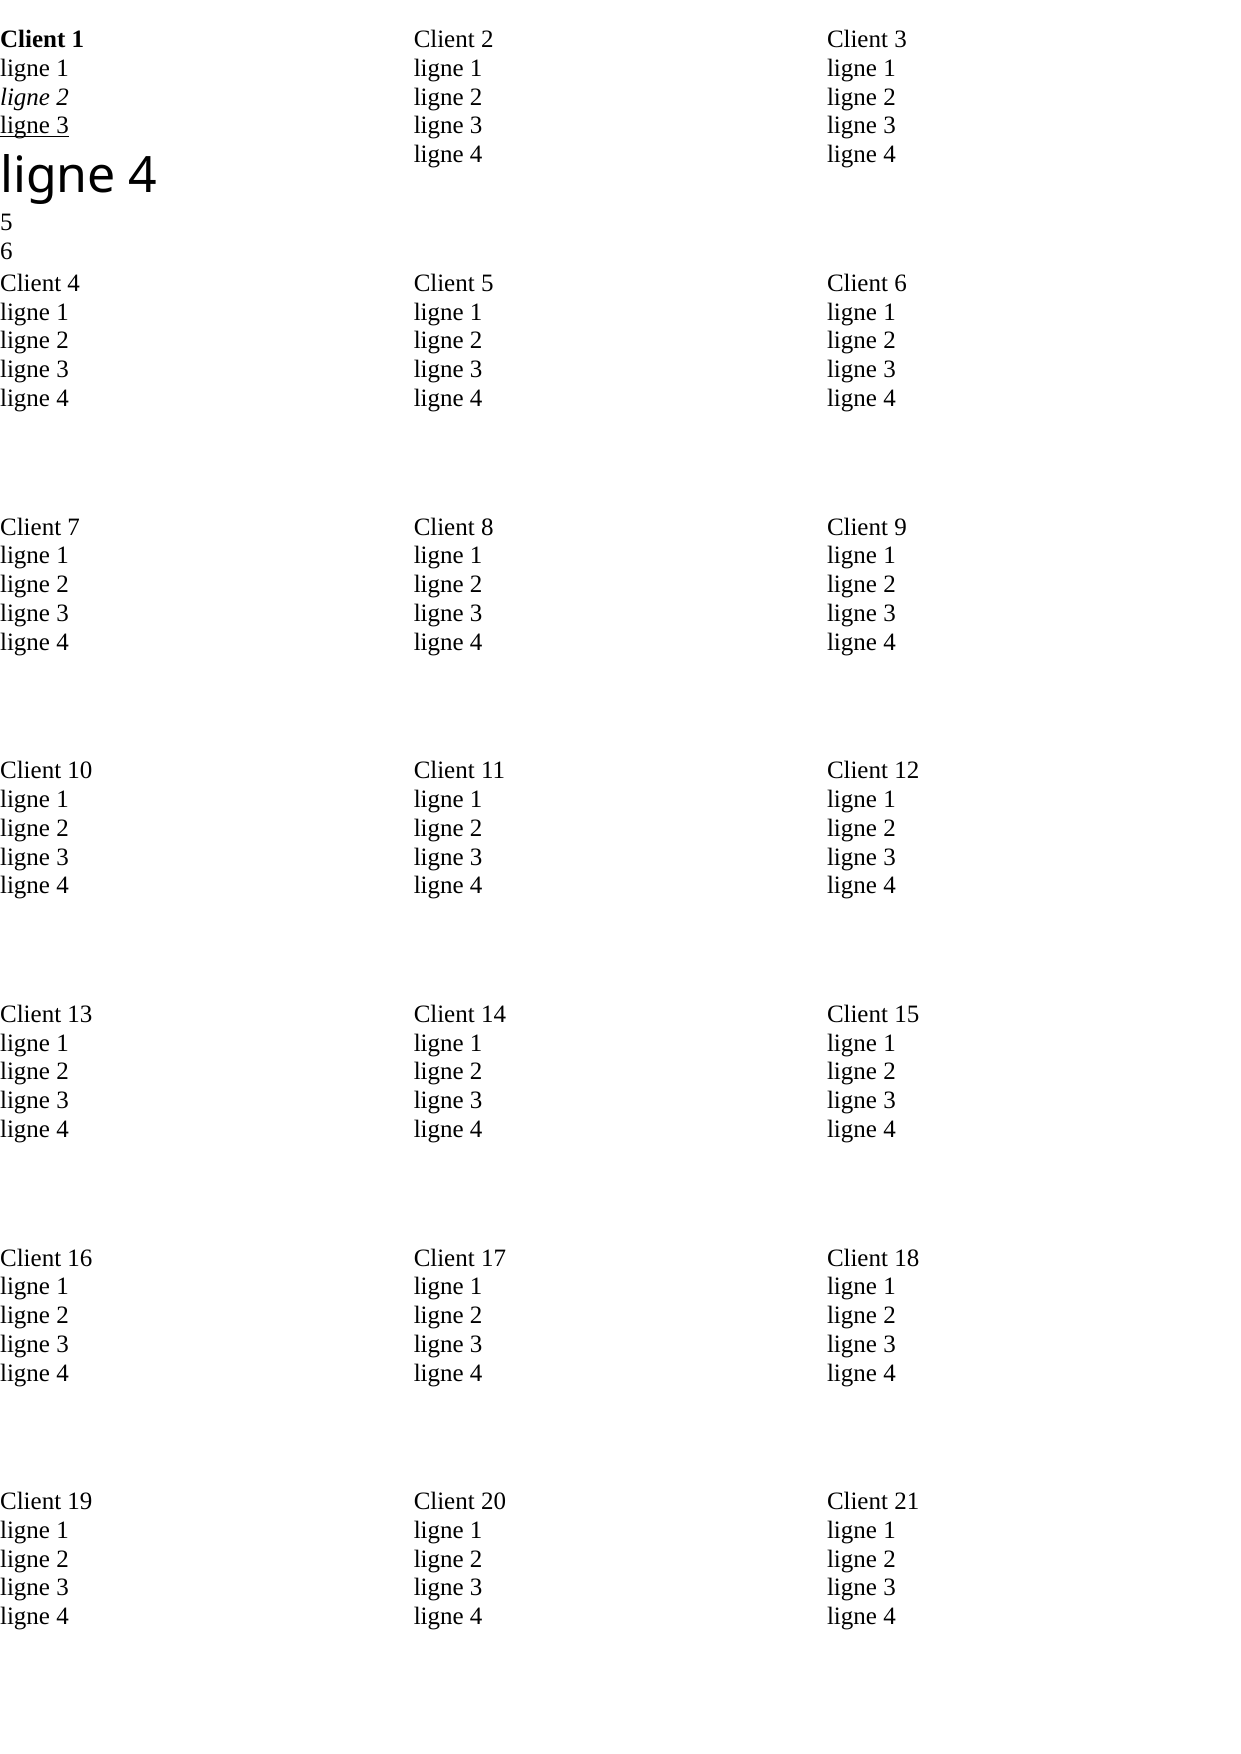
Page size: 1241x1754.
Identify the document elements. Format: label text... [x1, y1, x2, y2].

text ligne 2 [827, 569, 1240, 598]
text ligne 1 [413, 1515, 827, 1544]
text ligne 4 [413, 1114, 827, 1143]
text ligne 3 [0, 354, 413, 383]
text ligne 1 [413, 297, 827, 326]
text Client 7 [0, 512, 413, 540]
text Client 3 [827, 24, 1240, 53]
text ligne 2 [413, 1300, 827, 1329]
text Client 6 [827, 268, 1240, 297]
text Client 13 [0, 999, 413, 1028]
text ligne 3 [827, 1329, 1240, 1358]
text ligne 1 [827, 1515, 1240, 1544]
text ligne 4 [827, 627, 1240, 655]
text ligne 2 [827, 82, 1240, 111]
text ligne 4 [827, 383, 1240, 412]
text ligne 2 [0, 326, 413, 354]
text ligne 1 [0, 297, 413, 326]
text ligne 2 [827, 1056, 1240, 1085]
text Client 20 [413, 1486, 827, 1515]
text ligne 2 [827, 813, 1240, 842]
text ligne 1 [0, 1515, 413, 1544]
text ligne 2 [413, 1056, 827, 1085]
text ligne 1 [0, 53, 413, 82]
text ligne 4 [0, 139, 413, 207]
text ligne 3 [827, 111, 1240, 139]
text ligne 3 [827, 354, 1240, 383]
text Client 4 [0, 268, 413, 297]
text ligne 2 [0, 82, 413, 111]
text ligne 3 [413, 598, 827, 627]
text ligne 1 [413, 53, 827, 82]
text ligne 2 [413, 1544, 827, 1572]
text ligne 3 [0, 1329, 413, 1358]
text ligne 1 [827, 297, 1240, 326]
text ligne 3 [413, 354, 827, 383]
text ligne 4 [0, 1358, 413, 1386]
text Client 1 [0, 24, 413, 53]
text ligne 2 [0, 1300, 413, 1329]
text ligne 4 [0, 627, 413, 655]
text ligne 4 [827, 1114, 1240, 1143]
text Client 21 [827, 1486, 1240, 1515]
text ligne 1 [827, 1271, 1240, 1300]
text ligne 2 [0, 1056, 413, 1085]
text Client 16 [0, 1243, 413, 1271]
text ligne 1 [413, 1028, 827, 1056]
text Client 19 [0, 1486, 413, 1515]
text ligne 4 [413, 870, 827, 899]
text Client 12 [827, 755, 1240, 784]
text ligne 4 [827, 1601, 1240, 1630]
text Client 15 [827, 999, 1240, 1028]
text ligne 3 [413, 1572, 827, 1601]
text ligne 1 [827, 540, 1240, 569]
text ligne 4 [0, 1114, 413, 1143]
text Client 18 [827, 1243, 1240, 1271]
text ligne 1 [0, 1271, 413, 1300]
text ligne 3 [0, 842, 413, 870]
text ligne 4 [827, 139, 1240, 168]
text ligne 4 [413, 139, 827, 168]
text ligne 4 [0, 870, 413, 899]
text ligne 3 [827, 1085, 1240, 1114]
text ligne 1 [0, 784, 413, 813]
text ligne 2 [0, 569, 413, 598]
text ligne 3 [413, 1329, 827, 1358]
text ligne 3 [0, 1572, 413, 1601]
text ligne 2 [827, 1300, 1240, 1329]
text ligne 3 [413, 1085, 827, 1114]
text ligne 3 [827, 598, 1240, 627]
text ligne 3 [827, 842, 1240, 870]
text ligne 1 [413, 784, 827, 813]
text ligne 4 [827, 870, 1240, 899]
text ligne 3 [827, 1572, 1240, 1601]
text Client 17 [413, 1243, 827, 1271]
text Client 10 [0, 755, 413, 784]
text ligne 2 [413, 326, 827, 354]
text ligne 1 [0, 540, 413, 569]
text ligne 1 [827, 53, 1240, 82]
text 5 [0, 207, 413, 236]
text Client 2 [413, 24, 827, 53]
text Client 14 [413, 999, 827, 1028]
text ligne 2 [413, 82, 827, 111]
text ligne 3 [413, 111, 827, 139]
text ligne 4 [413, 1601, 827, 1630]
text ligne 3 [0, 1085, 413, 1114]
text ligne 2 [0, 813, 413, 842]
text Client 9 [827, 512, 1240, 540]
text ligne 2 [827, 1544, 1240, 1572]
text ligne 1 [413, 1271, 827, 1300]
text ligne 4 [413, 383, 827, 412]
text ligne 4 [413, 627, 827, 655]
text ligne 3 [413, 842, 827, 870]
text ligne 1 [0, 1028, 413, 1056]
text ligne 2 [827, 326, 1240, 354]
text ligne 2 [413, 813, 827, 842]
text Client 8 [413, 512, 827, 540]
text ligne 4 [413, 1358, 827, 1386]
text Client 5 [413, 268, 827, 297]
text ligne 2 [413, 569, 827, 598]
text 6 [0, 236, 413, 265]
text ligne 4 [0, 1601, 413, 1630]
text ligne 1 [827, 1028, 1240, 1056]
text ligne 3 [0, 598, 413, 627]
text ligne 1 [413, 540, 827, 569]
text Client 11 [413, 755, 827, 784]
text ligne 3 [0, 111, 413, 139]
text ligne 2 [0, 1544, 413, 1572]
text ligne 4 [827, 1358, 1240, 1386]
text ligne 1 [827, 784, 1240, 813]
text ligne 4 [0, 383, 413, 412]
